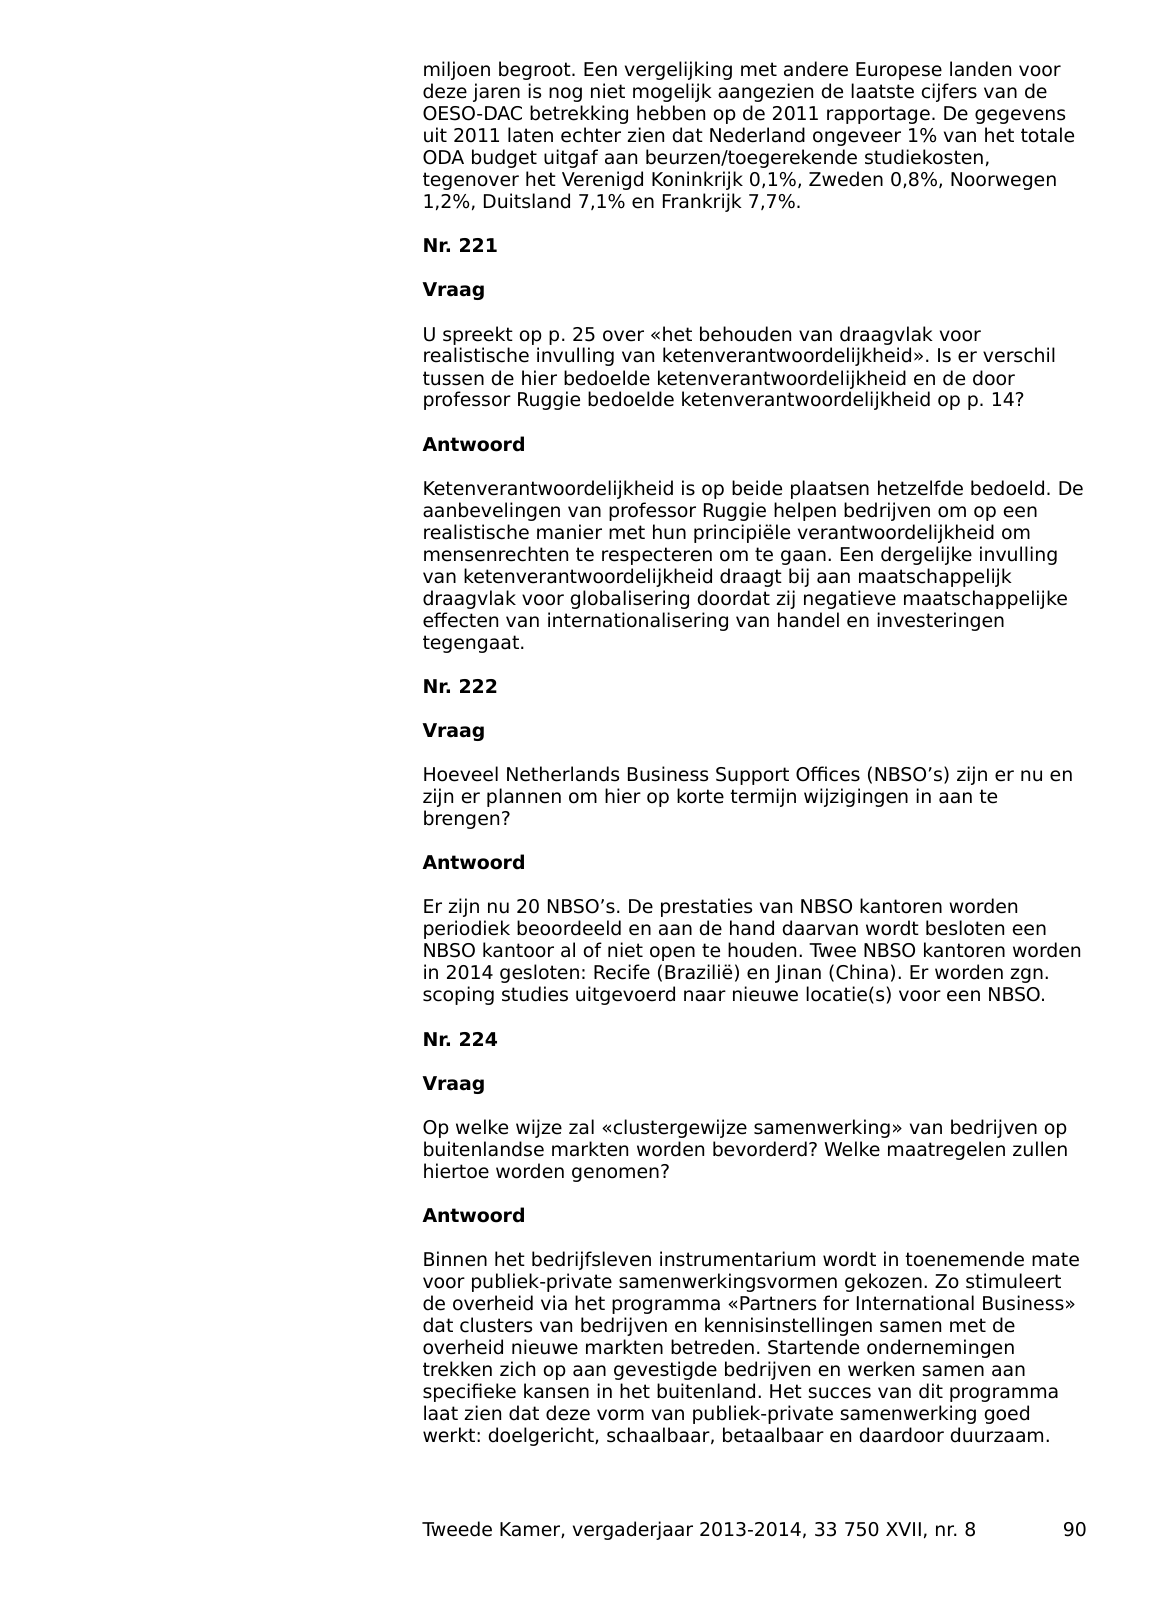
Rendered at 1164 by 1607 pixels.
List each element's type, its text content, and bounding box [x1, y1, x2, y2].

text Er zijn nu 20 NBSO’s. De prestaties van NBSO kantoren worden periodiek beoordeeld en aan de hand daarvan wordt besloten een NBSO kantoor al of niet open te houden. Twee NBSO kantoren worden in 2014 gesloten: Recife (Brazilië) en Jinan (China). Er worden zgn. scoping studies uitgevoerd naar nieuwe locatie(s) voor een NBSO. [422, 896, 1087, 1006]
subtitle Antwoord [422, 433, 1087, 456]
text Hoeveel Netherlands Business Support Offices (NBSO’s) zijn er nu en zijn er plannen om hier op korte termijn wijzigingen in aan te brengen? [422, 764, 1087, 830]
text U spreekt op p. 25 over «het behouden van draagvlak voor realistische invulling van ketenverantwoordelijkheid». Is er verschil tussen de hier bedoelde ketenverantwoordelijkheid en de door professor Ruggie bedoelde ketenverantwoordelijkheid op p. 14? [422, 323, 1087, 411]
subtitle Antwoord [422, 1205, 1087, 1227]
subtitle Nr. 221 [422, 235, 1087, 257]
text Op welke wijze zal «clustergewijze samenwerking» van bedrijven op buitenlandse markten worden bevorderd? Welke maatregelen zullen hiertoe worden genomen? [422, 1117, 1087, 1183]
subtitle Nr. 224 [422, 1028, 1087, 1050]
subtitle Vraag [422, 279, 1087, 301]
subtitle Nr. 222 [422, 676, 1087, 698]
subtitle Vraag [422, 720, 1087, 742]
subtitle Antwoord [422, 852, 1087, 874]
text Binnen het bedrijfsleven instrumentarium wordt in toenemende mate voor publiek-private samenwerkingsvormen gekozen. Zo stimuleert de overheid via het programma «Partners for International Business» dat clusters van bedrijven en kennisinstellingen samen met de overheid nieuwe markten betreden. Startende ondernemingen trekken zich op aan gevestigde bedrijven en werken samen aan specifieke kansen in het buitenland. Het succes van dit programma laat zien dat deze vorm van publiek-private samenwerking goed werkt: doelgericht, schaalbaar, betaalbaar en daardoor duurzaam. [422, 1249, 1087, 1447]
text miljoen begroot. Een vergelijking met andere Europese landen voor deze jaren is nog niet mogelijk aangezien de laatste cijfers van de OESO-DAC betrekking hebben op de 2011 rapportage. De gegevens uit 2011 laten echter zien dat Nederland ongeveer 1% van het totale ODA budget uitgaf aan beurzen/toegerekende studiekosten, tegenover het Verenigd Koninkrijk 0,1%, Zweden 0,8%, Noorwegen 1,2%, Duitsland 7,1% en Frankrijk 7,7%. [422, 59, 1087, 213]
text Ketenverantwoordelijkheid is op beide plaatsen hetzelfde bedoeld. De aanbevelingen van professor Ruggie helpen bedrijven om op een realistische manier met hun principiële verantwoordelijkheid om mensenrechten te respecteren om te gaan. Een dergelijke invulling van ketenverantwoordelijkheid draagt bij aan maatschappelijk draagvlak voor globalisering doordat zij negatieve maatschappelijke effecten van internationalisering van handel en investeringen tegengaat. [422, 478, 1087, 653]
subtitle Vraag [422, 1073, 1087, 1094]
